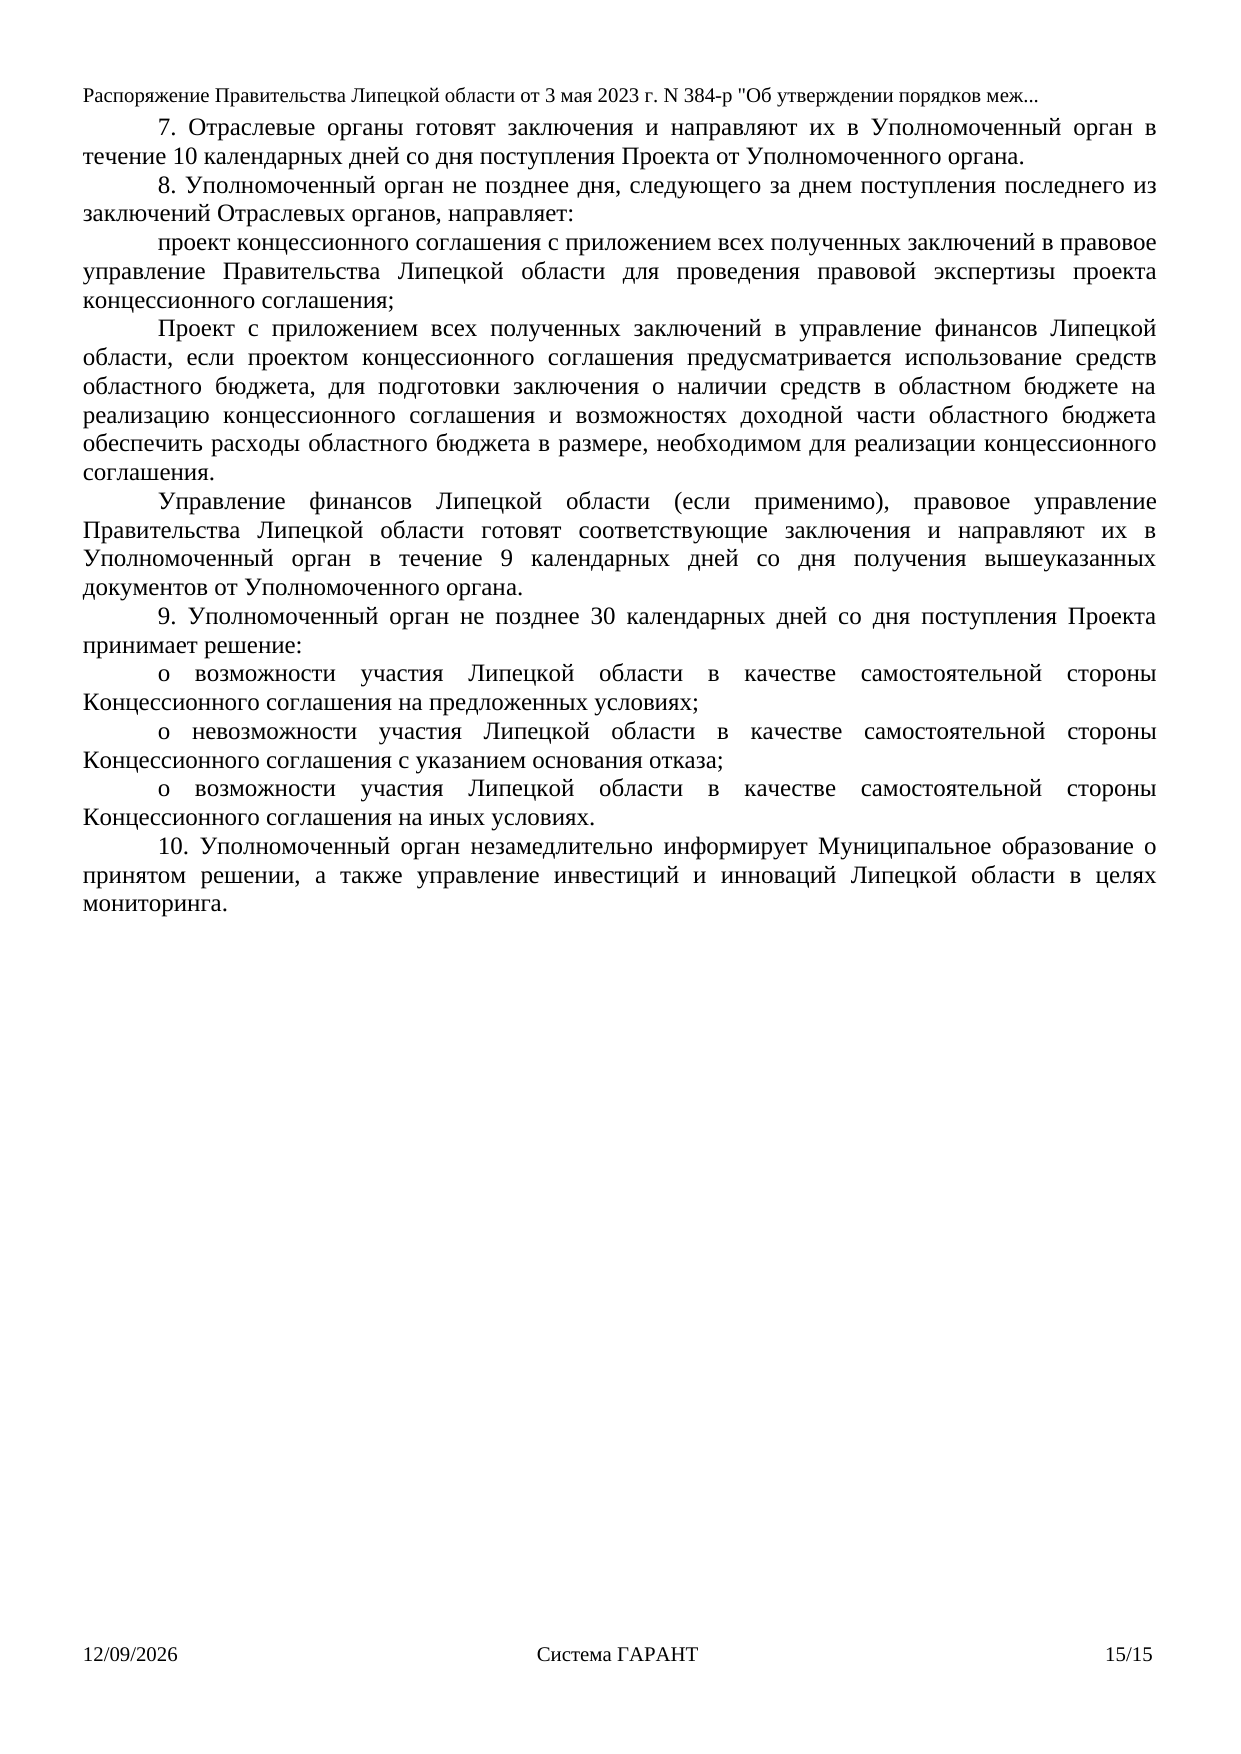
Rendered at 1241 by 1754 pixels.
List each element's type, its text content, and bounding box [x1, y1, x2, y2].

text 10. Уполномоченный орган незамедлительно информирует Муниципальное образование о принятом решении, а также управление инвестиций и инноваций Липецкой области в целях мониторинга. [83, 831, 1157, 917]
text Проект с приложением всех полученных заключений в управление финансов Липецкой области, если проектом концессионного соглашения предусматривается использование средств областного бюджета, для подготовки заключения о наличии средств в областном бюджете на реализацию концессионного соглашения и возможностях доходной части областного бюджета обеспечить расходы областного бюджета в размере, необходимом для реализации концессионного соглашения. [83, 313, 1157, 486]
text о возможности участия Липецкой области в качестве самостоятельной стороны Концессионного соглашения на иных условиях. [83, 773, 1157, 831]
text о возможности участия Липецкой области в качестве самостоятельной стороны Концессионного соглашения на предложенных условиях; [83, 658, 1157, 716]
text Управление финансов Липецкой области (если применимо), правовое управление Правительства Липецкой области готовят соответствующие заключения и направляют их в Уполномоченный орган в течение 9 календарных дней со дня получения вышеуказанных документов от Уполномоченного органа. [83, 486, 1157, 601]
text 8. Уполномоченный орган не позднее дня, следующего за днем поступления последнего из заключений Отраслевых органов, направляет: [83, 170, 1157, 227]
text о невозможности участия Липецкой области в качестве самостоятельной стороны Концессионного соглашения с указанием основания отказа; [83, 716, 1157, 773]
text 7. Отраслевые органы готовят заключения и направляют их в Уполномоченный орган в течение 10 календарных дней со дня поступления Проекта от Уполномоченного органа. [83, 112, 1157, 170]
text проект концессионного соглашения с приложением всех полученных заключений в правовое управление Правительства Липецкой области для проведения правовой экспертизы проекта концессионного соглашения; [83, 227, 1157, 313]
text 9. Уполномоченный орган не позднее 30 календарных дней со дня поступления Проекта принимает решение: [83, 601, 1157, 658]
